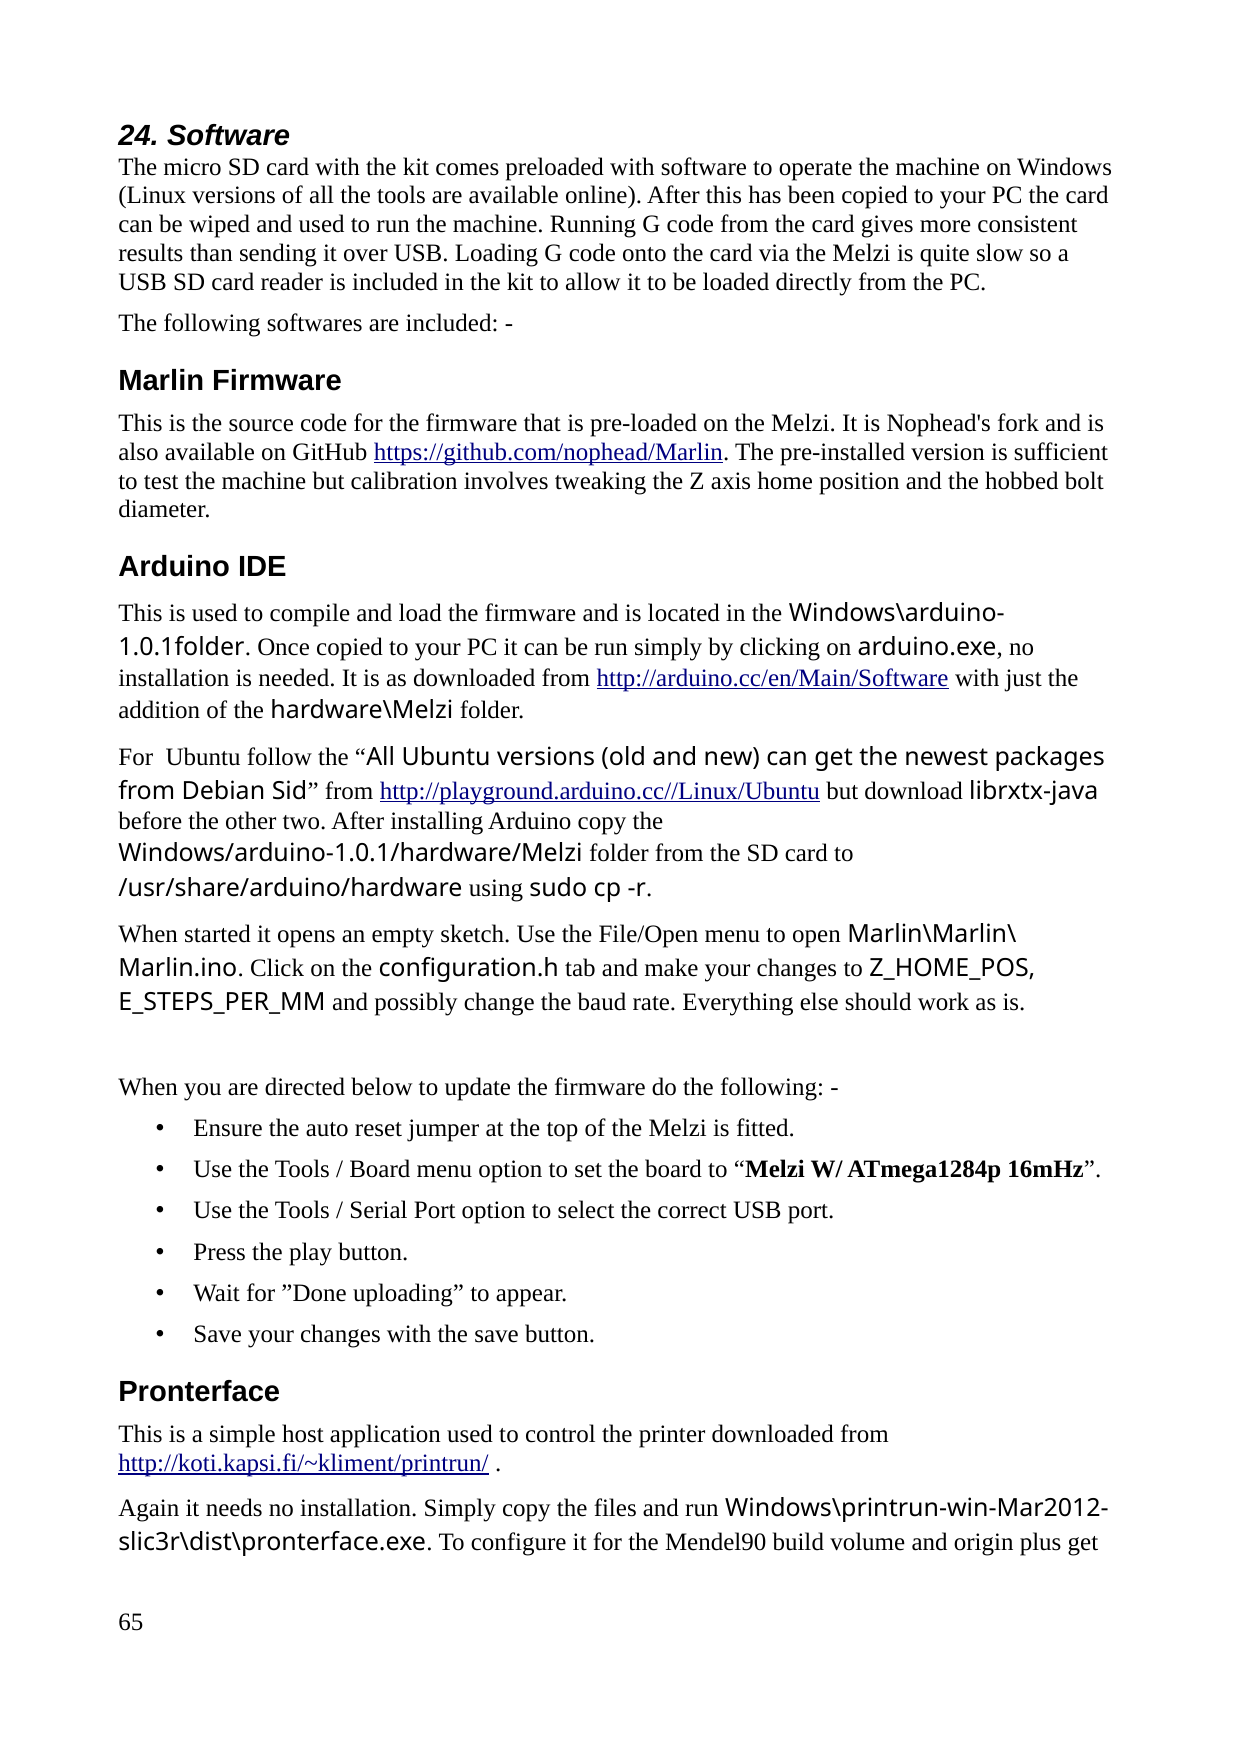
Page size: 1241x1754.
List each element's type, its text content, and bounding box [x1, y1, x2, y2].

text The following softwares are included: - [118, 308, 1122, 337]
list Use the Tools / Board menu option to set the board to “Melzi W/ ATmega1284p 16mHz”. [156, 1154, 1122, 1183]
subtitle Marlin Firmware [118, 363, 1122, 396]
subtitle Pronterface [118, 1374, 1122, 1407]
subtitle Arduino IDE [118, 549, 1122, 583]
list Save your changes with the save button. [156, 1319, 1122, 1348]
list Wait for ”Done uploading” to appear. [156, 1278, 1122, 1307]
text When you are directed below to update the firmware do the following: - [118, 1072, 1122, 1100]
list Press the play button. [156, 1237, 1122, 1265]
text For Ubuntu follow the “All Ubuntu versions (old and new) can get the newest packages from Debian Sid” from http://playground.arduino.cc//Linux/Ubuntu but download librxtx-java before the other two. After installing Arduino copy the Windows/arduino-1.0.1/hardware/Melzi folder from the SD card to /usr/share/arduino/hardware using sudo cp -r. [118, 738, 1122, 903]
list Ensure the auto reset jumper at the top of the Melzi is fitted. [156, 1113, 1122, 1142]
text The micro SD card with the kit comes preloaded with software to operate the machine on Windows (Linux versions of all the tools are available online). After this has been copied to your PC the card can be wiped and used to run the machine. Running G code from the card gives more consistent results than sending it over USB. Loading G code onto the card via the Melzi is quite slow so a USB SD card reader is included in the kit to allow it to be loaded directly from the PC. [118, 152, 1122, 295]
text When started it opens an empty sketch. Use the File/Open menu to open Marlin\Marlin\Marlin.ino. Click on the configuration.h tab and make your changes to Z_HOME_POS, E_STEPS_PER_MM and possibly change the baud rate. Everything else should work as is. [118, 916, 1122, 1018]
text This is used to compile and load the firmware and is located in the Windows\arduino-1.0.1folder. Once copied to your PC it can be run simply by clicking on arduino.exe, no installation is needed. It is as downloaded from http://arduino.cc/en/Main/Software with just the addition of the hardware\Melzi folder. [118, 595, 1122, 726]
list Use the Tools / Serial Port option to select the correct USB port. [156, 1195, 1122, 1224]
text Again it needs no installation. Simply copy the files and run Windows\printrun-win-Mar2012-slic3r\dist\pronterface.exe. To configure it for the Mendel90 build volume and origin plus get [118, 1489, 1122, 1558]
subtitle Software [118, 118, 1122, 152]
text This is a simple host application used to control the printer downloaded from http://koti.kapsi.fi/~kliment/printrun/ . [118, 1419, 1122, 1477]
text This is the source code for the firmware that is pre-loaded on the Melzi. It is Nophead's fork and is also available on GitHub https://github.com/nophead/Marlin. The pre-installed version is sufficient to test the machine but calibration involves tweaking the Z axis home position and the hobbed bolt diameter. [118, 408, 1122, 523]
